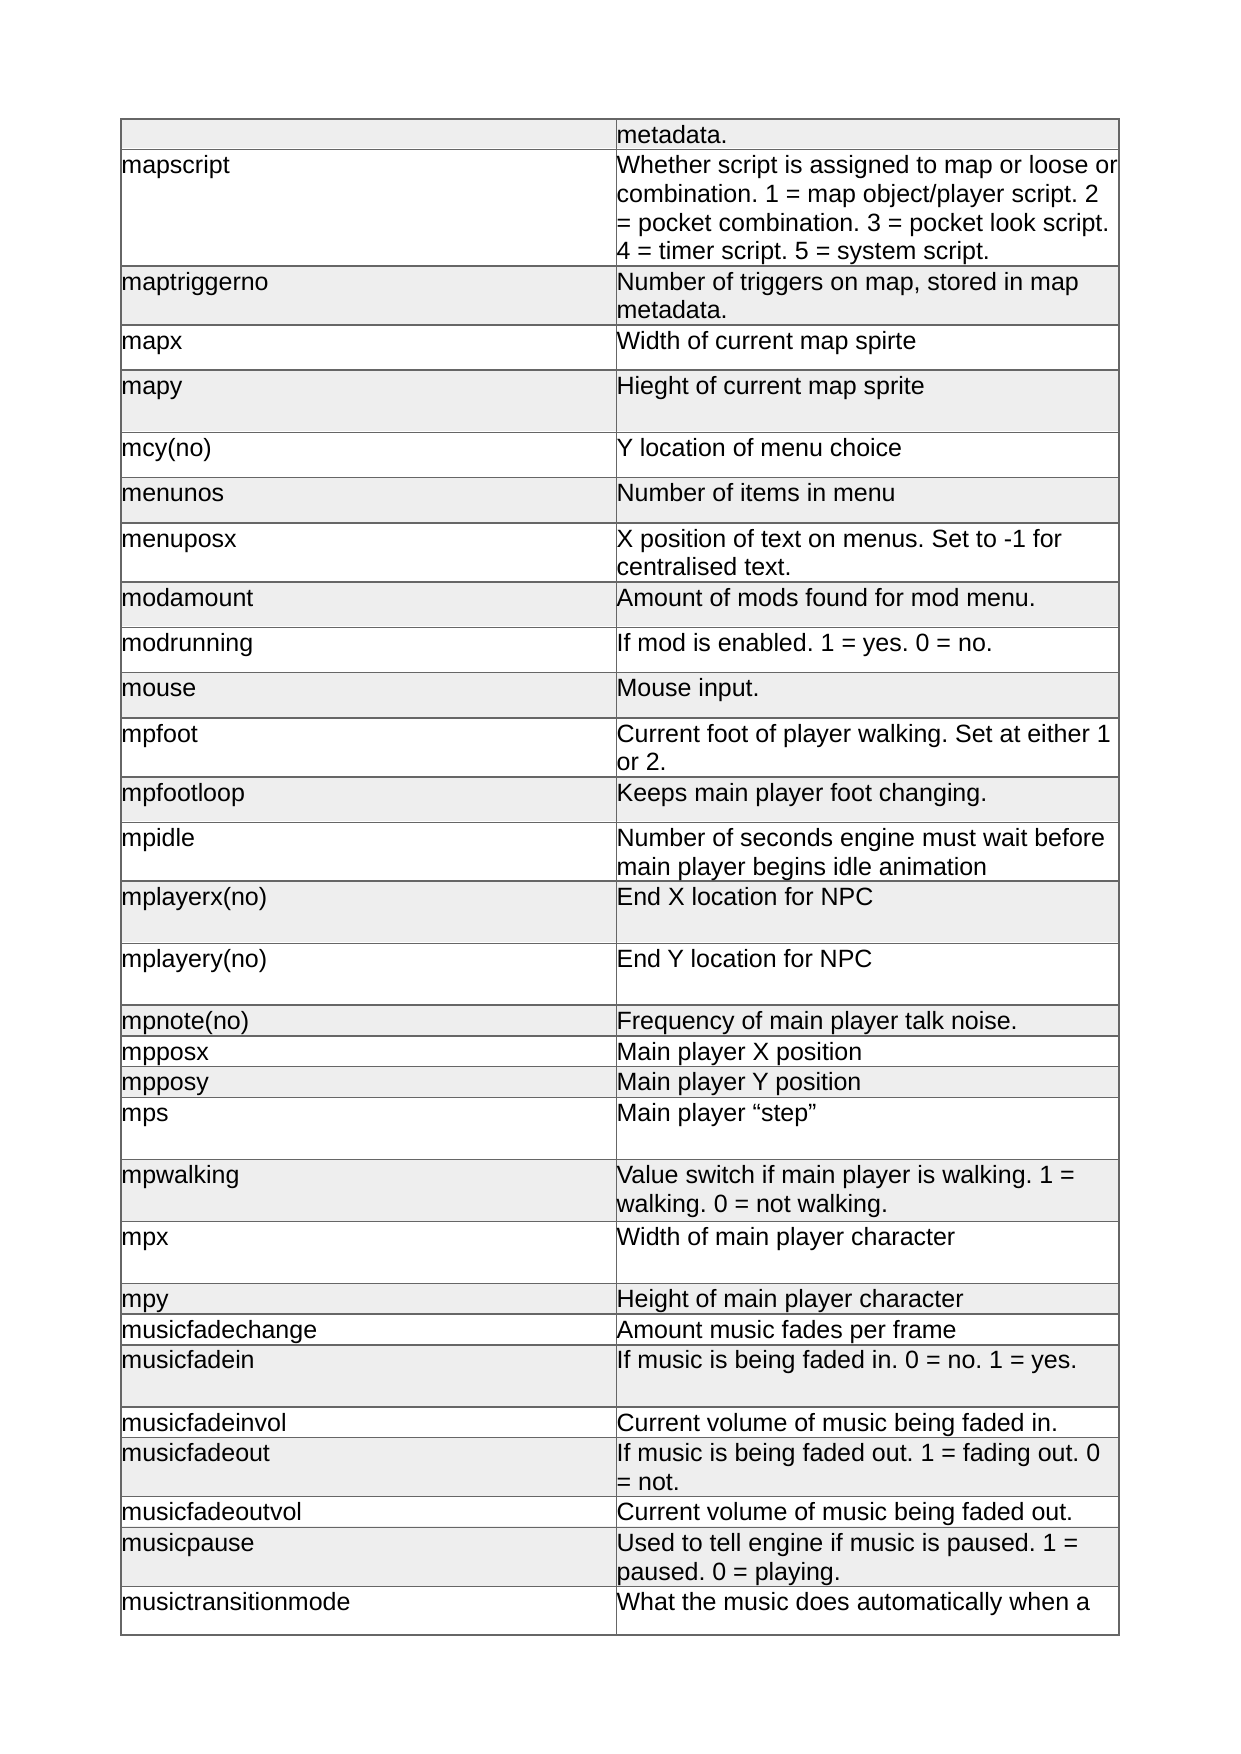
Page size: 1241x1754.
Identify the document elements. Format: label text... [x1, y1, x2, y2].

table_cell mpposx [122, 1037, 616, 1066]
table_cell mpposy [122, 1067, 616, 1097]
table_cell mouse [122, 673, 616, 717]
table_cell If mod is enabled. 1 = yes. 0 = no. [617, 628, 1118, 672]
table_cell Number of items in menu [617, 478, 1118, 522]
table_cell If music is being faded in. 0 = no. 1 = yes. [617, 1346, 1118, 1406]
table_cell Number of seconds engine must wait before main player begins idle animation [617, 823, 1118, 880]
table_cell mpwalking [122, 1160, 616, 1221]
table_cell Width of current map spirte [617, 326, 1118, 369]
table_cell What the music does automatically when a [617, 1587, 1118, 1634]
table_cell X position of text on menus. Set to -1 for centralised text. [617, 524, 1118, 581]
table_cell mapx [122, 326, 616, 369]
table_cell Whether script is assigned to map or loose or combination. 1 = map object/player script. 2 = pocket combination. 3 = pocket look script. 4 = timer script. 5 = system script. [617, 150, 1118, 265]
table_cell modrunning [122, 628, 616, 672]
table_cell Used to tell engine if music is paused. 1 = paused. 0 = playing. [617, 1528, 1118, 1586]
table_cell Y location of menu choice [617, 433, 1118, 477]
table_cell mpnote(no) [122, 1006, 616, 1035]
table_cell mplayery(no) [122, 944, 616, 1004]
table_cell mpfootloop [122, 778, 616, 821]
table_cell If music is being faded out. 1 = fading out. 0 = not. [617, 1438, 1118, 1496]
table_cell mpy [122, 1284, 616, 1313]
table_cell Current volume of music being faded in. [617, 1408, 1118, 1437]
table_cell musicfadein [122, 1346, 616, 1406]
table_cell Amount of mods found for mod menu. [617, 583, 1118, 626]
table_cell Hieght of current map sprite [617, 371, 1118, 431]
table_cell mapy [122, 371, 616, 431]
table_cell mpx [122, 1222, 616, 1282]
table_cell Current volume of music being faded out. [617, 1497, 1118, 1526]
table_cell mpfoot [122, 719, 616, 776]
table_cell mplayerx(no) [122, 882, 616, 942]
table_cell Value switch if main player is walking. 1 = walking. 0 = not walking. [617, 1160, 1118, 1221]
table_cell Keeps main player foot changing. [617, 778, 1118, 821]
table_cell musicfadeout [122, 1438, 616, 1496]
table_cell musicfadeoutvol [122, 1497, 616, 1526]
table_cell musicfadechange [122, 1315, 616, 1344]
table_cell Mouse input. [617, 673, 1118, 717]
table_cell modamount [122, 583, 616, 626]
table_cell Amount music fades per frame [617, 1315, 1118, 1344]
table_cell Main player Y position [617, 1067, 1118, 1097]
table_cell [122, 120, 616, 148]
table_cell Height of main player character [617, 1284, 1118, 1313]
table_cell mcy(no) [122, 433, 616, 477]
table_cell Number of triggers on map, stored in map metadata. [617, 267, 1118, 324]
table_cell Main player “step” [617, 1098, 1118, 1158]
table_cell mps [122, 1098, 616, 1158]
table_cell End X location for NPC [617, 882, 1118, 942]
table_cell metadata. [617, 120, 1118, 148]
table_cell Current foot of player walking. Set at either 1 or 2. [617, 719, 1118, 776]
table_cell Width of main player character [617, 1222, 1118, 1282]
table_cell Main player X position [617, 1037, 1118, 1066]
table_cell maptriggerno [122, 267, 616, 324]
table_cell mpidle [122, 823, 616, 880]
table_cell menunos [122, 478, 616, 522]
table_cell menuposx [122, 524, 616, 581]
table_cell Frequency of main player talk noise. [617, 1006, 1118, 1035]
table_cell mapscript [122, 150, 616, 265]
table_cell musicpause [122, 1528, 616, 1586]
table_cell musictransitionmode [122, 1587, 616, 1634]
table_cell musicfadeinvol [122, 1408, 616, 1437]
table_cell End Y location for NPC [617, 944, 1118, 1004]
